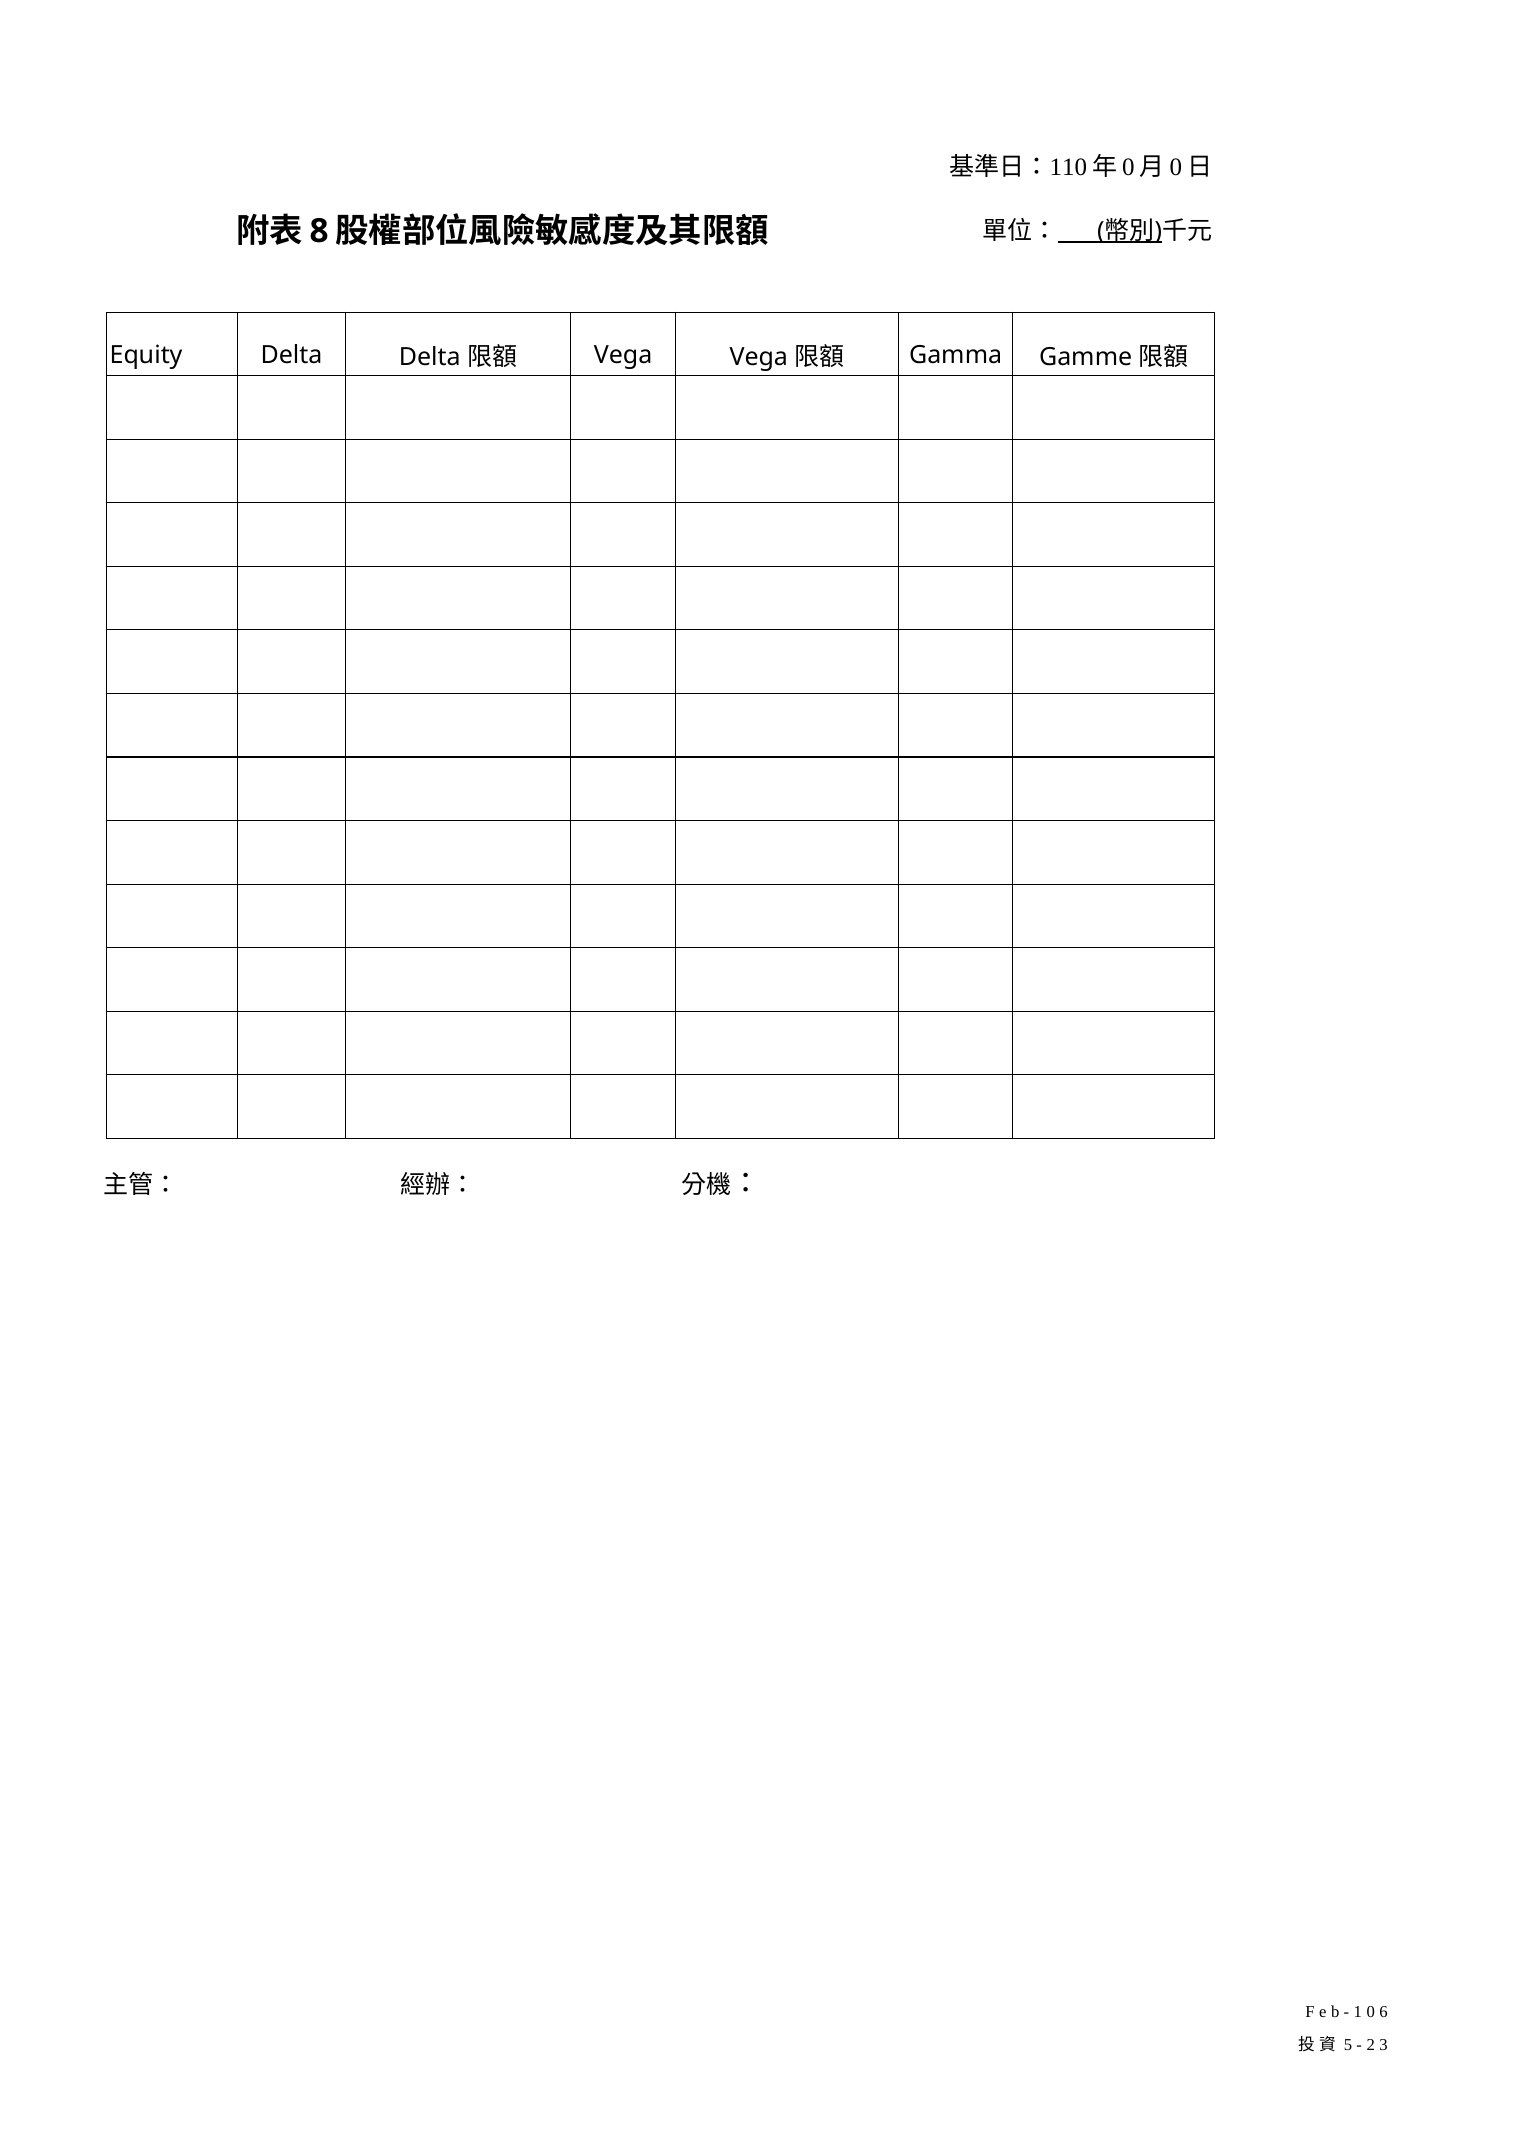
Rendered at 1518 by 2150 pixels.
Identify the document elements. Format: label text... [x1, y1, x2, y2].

table_cell [346, 885, 570, 947]
table_cell [238, 758, 345, 820]
table_cell [238, 503, 345, 566]
table_cell [1013, 630, 1214, 693]
table_cell [238, 948, 345, 1011]
table_cell [899, 758, 1012, 820]
table_cell [1013, 376, 1214, 439]
table_cell Delta [238, 313, 345, 375]
table_cell [571, 885, 675, 947]
table_cell [107, 440, 237, 502]
table_cell [899, 567, 1012, 629]
table_cell [571, 821, 675, 883]
table_cell [346, 376, 570, 439]
table_cell [238, 885, 345, 947]
table_header 基準日：110年0月0日 [898, 123, 1215, 186]
table_cell [107, 567, 237, 629]
table_cell [238, 1075, 345, 1138]
table_cell [346, 948, 570, 1011]
table_cell [346, 440, 570, 502]
table_cell [1013, 948, 1214, 1011]
table_cell [107, 821, 237, 883]
table_cell [899, 694, 1012, 756]
table_cell [1013, 567, 1214, 629]
table_cell [676, 821, 898, 883]
table_cell [1013, 694, 1214, 756]
table_cell [1013, 758, 1214, 820]
table_cell [346, 758, 570, 820]
table_cell [107, 1075, 237, 1138]
table_cell [346, 630, 570, 693]
table_cell [899, 376, 1012, 439]
table_cell [571, 758, 675, 820]
table_cell [107, 376, 237, 439]
table_cell [1013, 440, 1214, 502]
table_cell [346, 567, 570, 629]
table_cell [1013, 885, 1214, 947]
table_cell [1013, 503, 1214, 566]
table_cell [571, 630, 675, 693]
table_cell [899, 821, 1012, 883]
table_cell [676, 758, 898, 820]
table_cell [238, 567, 345, 629]
table_cell [676, 630, 898, 693]
table_cell [899, 630, 1012, 693]
table_cell [571, 440, 675, 502]
table_cell [899, 948, 1012, 1011]
table_cell [346, 1012, 570, 1074]
table_cell [1013, 821, 1214, 883]
table_cell [107, 885, 237, 947]
table_cell [676, 1075, 898, 1138]
table_cell [571, 376, 675, 439]
table_cell [899, 440, 1012, 502]
table_cell [571, 948, 675, 1011]
text 主管： 經辦： 分機： [103, 1139, 1387, 1201]
table_cell [238, 440, 345, 502]
table_cell [346, 503, 570, 566]
table_cell Gamma [899, 313, 1012, 375]
table_cell [676, 1012, 898, 1074]
table_cell [346, 821, 570, 883]
table_cell [107, 503, 237, 566]
table_cell [107, 694, 237, 756]
table_cell [571, 1075, 675, 1138]
table_cell [571, 503, 675, 566]
table_cell [107, 630, 237, 693]
table_cell [1013, 1075, 1214, 1138]
table_cell Vega 限額 [676, 313, 898, 375]
table_header 附表8股權部位風險敏感度及其限額 [106, 123, 898, 312]
table_cell [899, 1075, 1012, 1138]
table_cell [346, 1075, 570, 1138]
table_cell [676, 440, 898, 502]
table_cell [571, 1012, 675, 1074]
table_cell [238, 821, 345, 883]
table_cell [238, 376, 345, 439]
table_cell [676, 694, 898, 756]
table_cell Vega [571, 313, 675, 375]
table_cell Delta 限額 [346, 313, 570, 375]
table_cell Equity [107, 313, 237, 375]
table_cell [1013, 1012, 1214, 1074]
table_cell [238, 694, 345, 756]
table_cell Gamme 限額 [1013, 313, 1214, 375]
table_cell [899, 503, 1012, 566]
table_cell [238, 630, 345, 693]
table_cell [676, 948, 898, 1011]
table_cell [571, 567, 675, 629]
table_cell 單位： (幣別)千元 [898, 186, 1215, 312]
table_cell [107, 948, 237, 1011]
table_cell [899, 885, 1012, 947]
table_cell [676, 503, 898, 566]
table_cell [107, 1012, 237, 1074]
table_cell [571, 694, 675, 756]
table_cell [107, 758, 237, 820]
table_cell [346, 694, 570, 756]
table_cell [899, 1012, 1012, 1074]
table_cell [676, 885, 898, 947]
table_cell [676, 567, 898, 629]
table_cell [676, 376, 898, 439]
table_cell [238, 1012, 345, 1074]
